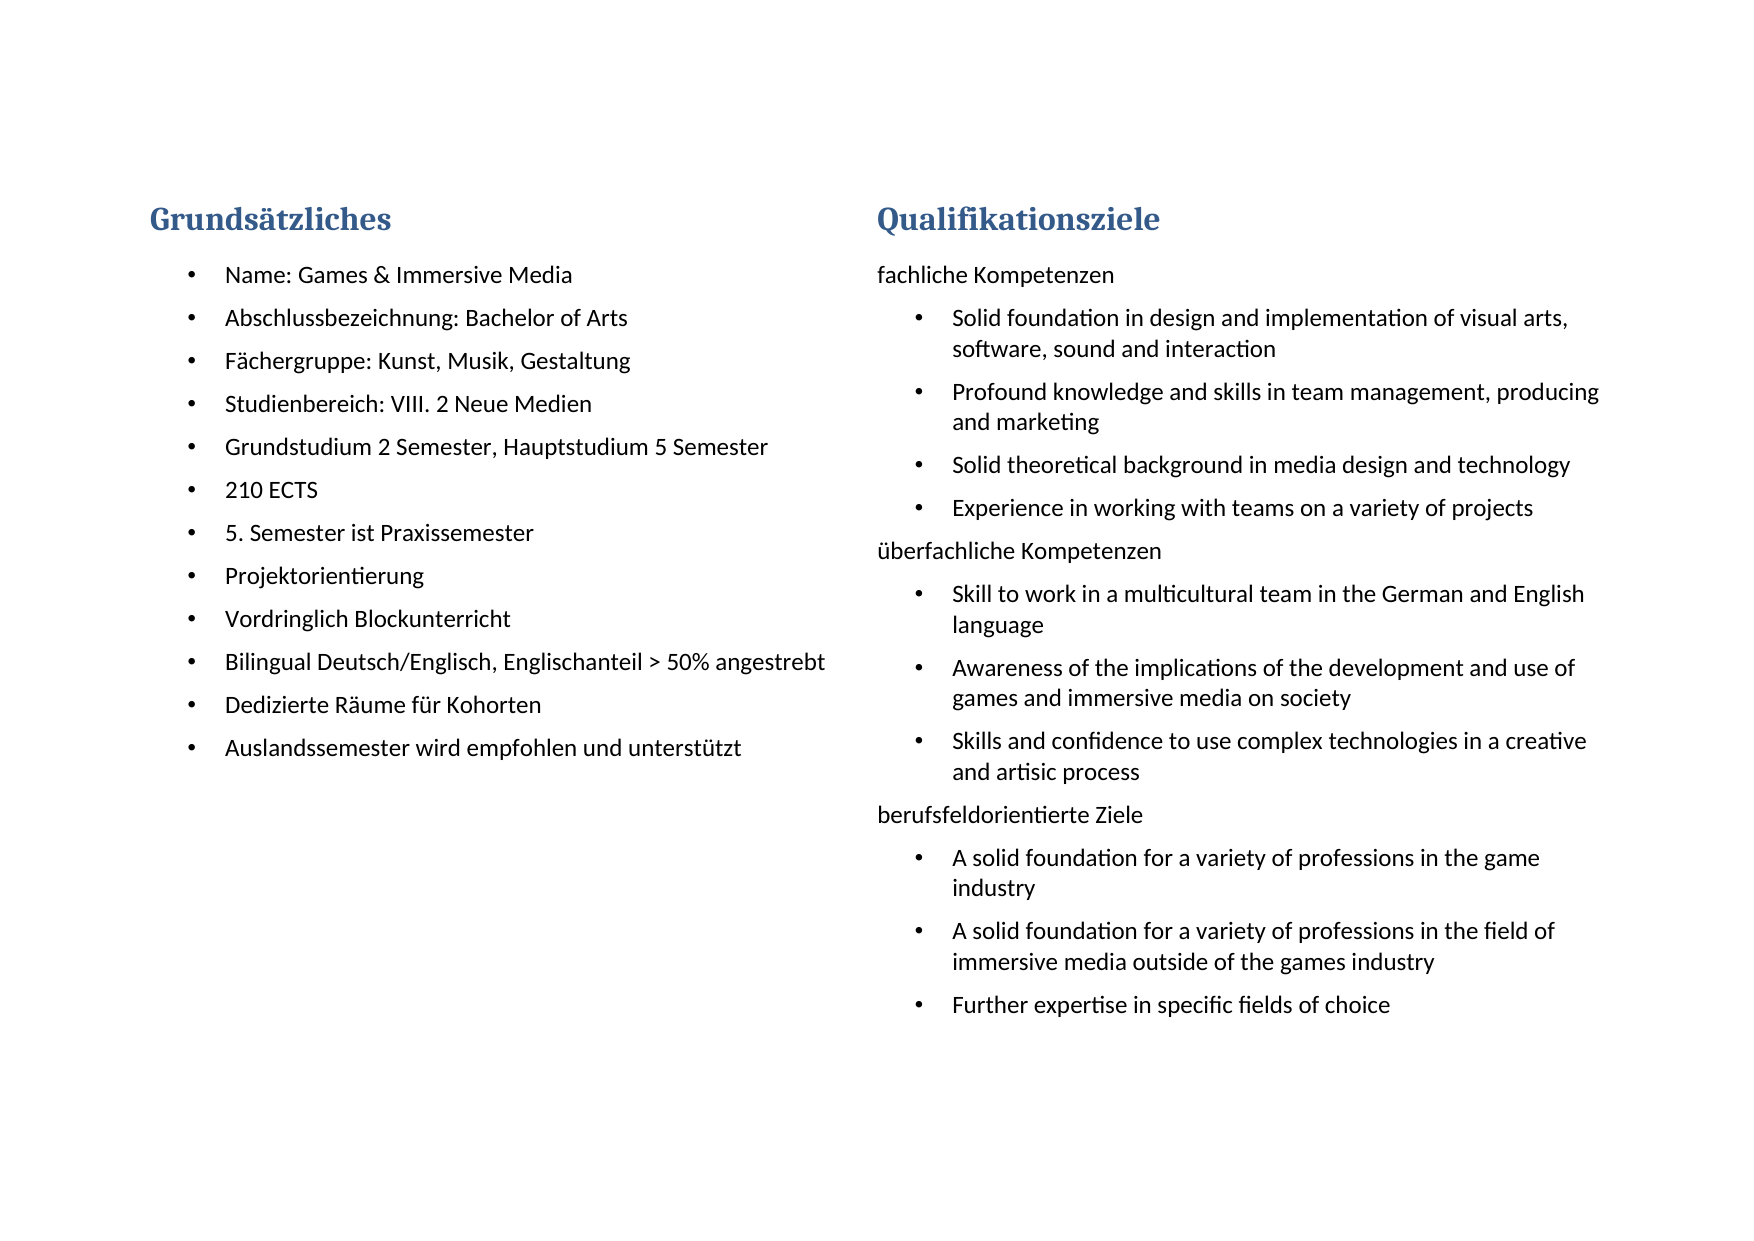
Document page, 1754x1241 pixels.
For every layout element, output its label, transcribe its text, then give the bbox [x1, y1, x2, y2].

list Studienbereich: VIII. 2 Neue Medien [187, 388, 877, 419]
list A solid foundation for a variety of professions in the game industry [914, 842, 1604, 903]
list Auslandssemester wird empfohlen und unterstützt [187, 732, 877, 763]
list Skill to work in a multicultural team in the German and English language [914, 578, 1604, 639]
list Abschlussbezeichnung: Bachelor of Arts [187, 302, 877, 333]
subtitle Qualifikationsziele [877, 200, 1604, 238]
list Profound knowledge and skills in team management, producing and marketing [914, 376, 1604, 437]
list Awareness of the implications of the development and use of games and immersive media on society [914, 652, 1604, 713]
list A solid foundation for a variety of professions in the field of immersive media outside of the games industry [914, 916, 1604, 977]
text fachliche Kompetenzen [877, 259, 1604, 290]
list Projektorientierung [187, 560, 877, 591]
text berufsfeldorientierte Ziele [877, 799, 1604, 829]
list 5. Semester ist Praxissemester [187, 517, 877, 548]
list Name: Games & Immersive Media [187, 259, 877, 290]
list Experience in working with teams on a variety of projects [914, 492, 1604, 523]
subtitle Grundsätzliches [150, 200, 877, 238]
list Vordringlich Blockunterricht [187, 603, 877, 634]
list 210 ECTS [187, 474, 877, 505]
list Solid theoretical background in media design and technology [914, 449, 1604, 480]
list Further expertise in specific fields of choice [914, 989, 1604, 1019]
list Solid foundation in design and implementation of visual arts, software, sound and interaction [914, 302, 1604, 363]
list Bilingual Deutsch/Englisch, Englischanteil > 50% angestrebt [187, 646, 877, 677]
list Grundstudium 2 Semester, Hauptstudium 5 Semester [187, 431, 877, 462]
list Fächergruppe: Kunst, Musik, Gestaltung [187, 345, 877, 376]
list Skills and confidence to use complex technologies in a creative and artisic process [914, 725, 1604, 786]
list Dedizierte Räume für Kohorten [187, 689, 877, 720]
text überfachliche Kompetenzen [877, 535, 1604, 566]
